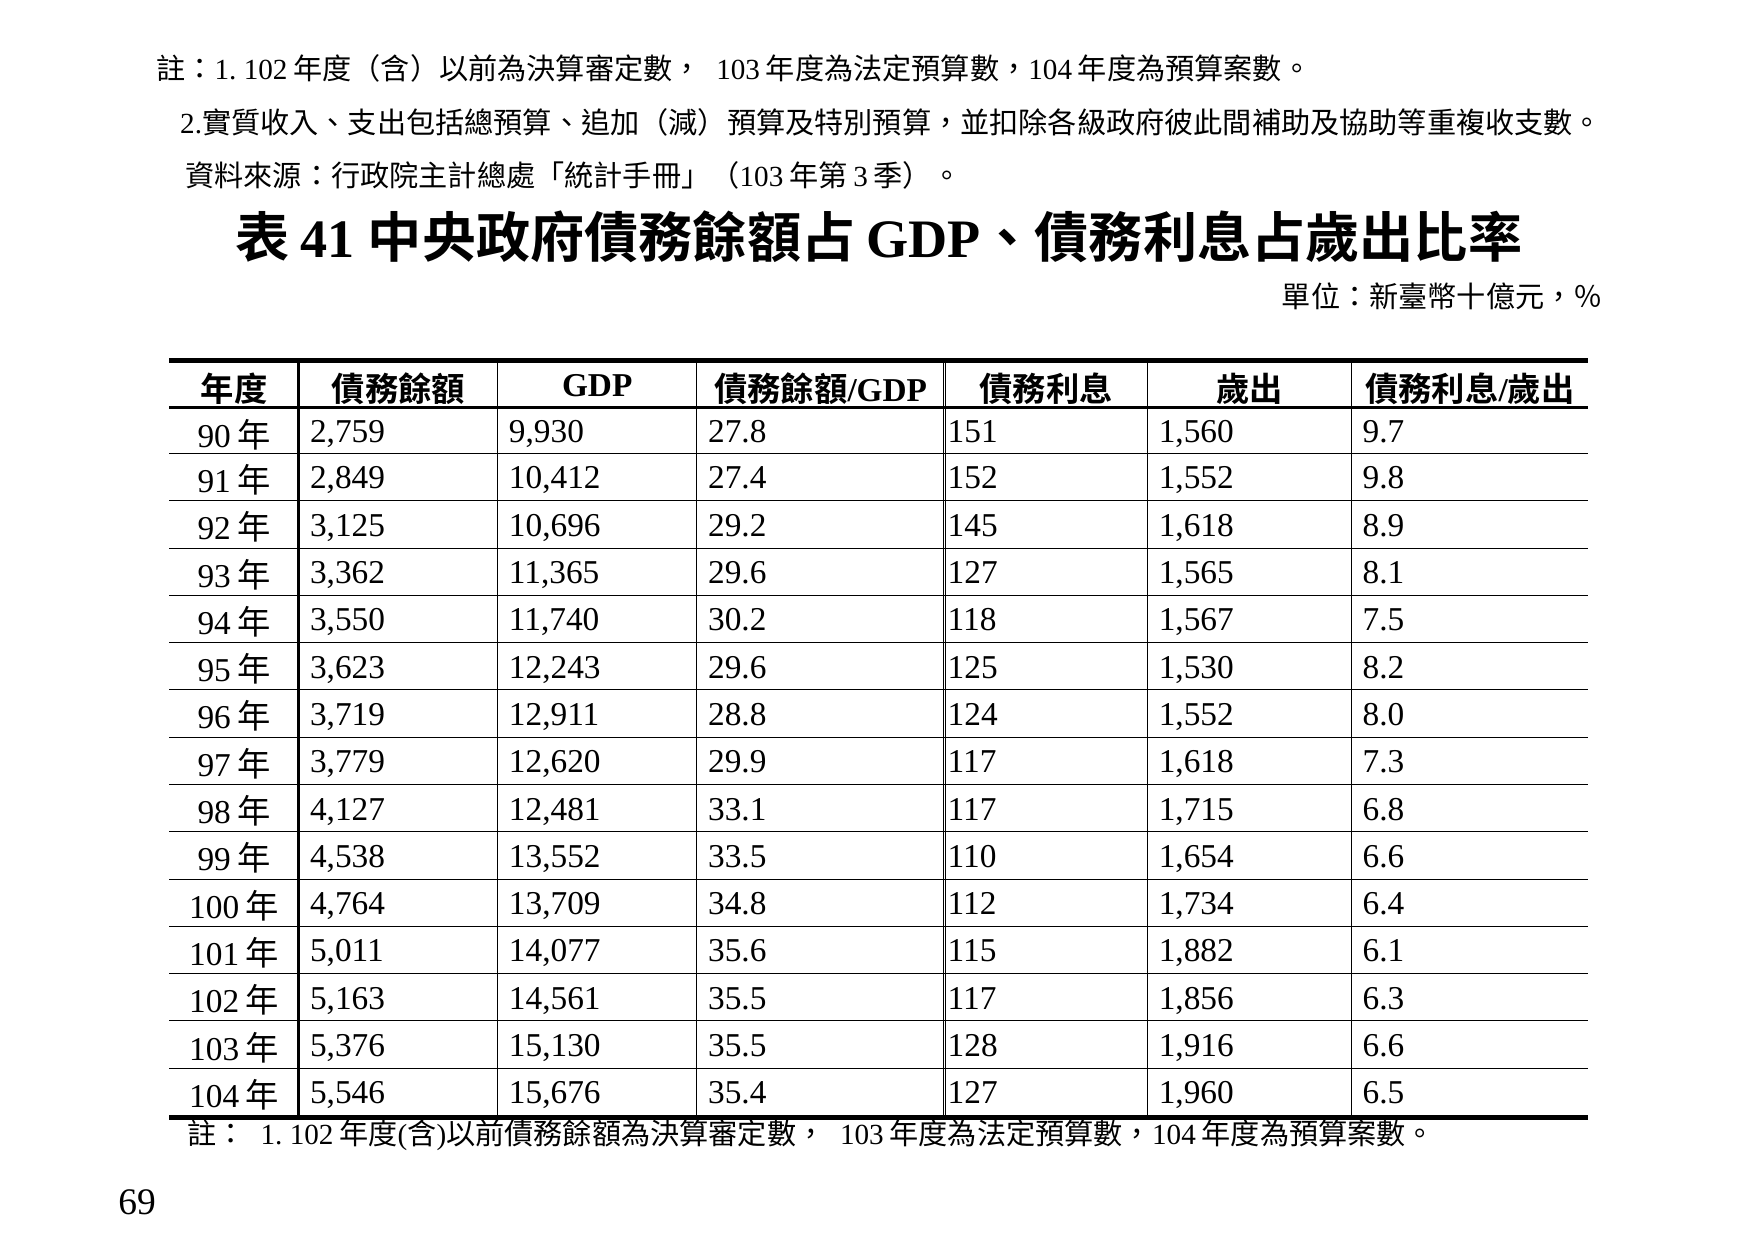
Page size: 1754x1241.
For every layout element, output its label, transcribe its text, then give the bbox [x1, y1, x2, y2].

table_header 債務餘額 [300, 363, 497, 406]
table_cell 3,623 [300, 643, 497, 689]
table_cell 4,764 [300, 880, 497, 926]
table_cell 29.6 [697, 549, 943, 595]
table_cell 5,011 [300, 927, 497, 973]
table_cell 117 [946, 974, 1147, 1020]
table_cell 93年 [169, 549, 297, 595]
table_cell 3,719 [300, 690, 497, 737]
table_cell 8.0 [1352, 690, 1588, 737]
table_cell 1,552 [1148, 454, 1351, 500]
table_cell 128 [946, 1021, 1147, 1068]
table_cell 4,127 [300, 785, 497, 831]
table_cell 6.6 [1352, 1021, 1588, 1068]
table_cell 115 [946, 927, 1147, 973]
table_header 債務餘額/GDP [697, 363, 943, 406]
table_cell 1,565 [1148, 549, 1351, 595]
table_cell 118 [946, 596, 1147, 642]
table_cell 103年 [169, 1021, 297, 1068]
table_cell 35.5 [697, 974, 943, 1020]
table_cell 112 [946, 880, 1147, 926]
table_cell 1,882 [1148, 927, 1351, 973]
table_cell 110 [946, 832, 1147, 878]
table_cell 9,930 [498, 409, 696, 453]
table_cell 5,376 [300, 1021, 497, 1068]
table_header 債務利息 [946, 363, 1147, 406]
table_header GDP [498, 363, 696, 406]
table_cell 151 [946, 409, 1147, 453]
table_cell 92年 [169, 501, 297, 547]
table_cell 15,130 [498, 1021, 696, 1068]
table_cell 1,618 [1148, 501, 1351, 547]
table_cell 1,560 [1148, 409, 1351, 453]
table_cell 104年 [169, 1069, 297, 1115]
table_cell 94年 [169, 596, 297, 642]
table_cell 6.3 [1352, 974, 1588, 1020]
table_cell 117 [946, 738, 1147, 784]
table_cell 8.9 [1352, 501, 1588, 547]
table_cell 8.2 [1352, 643, 1588, 689]
table_cell 98年 [169, 785, 297, 831]
table_cell 35.4 [697, 1069, 943, 1115]
table_cell 34.8 [697, 880, 943, 926]
table_cell 1,530 [1148, 643, 1351, 689]
table_cell 12,911 [498, 690, 696, 737]
table_cell 6.8 [1352, 785, 1588, 831]
table_cell 6.6 [1352, 832, 1588, 878]
table_cell 95年 [169, 643, 297, 689]
table_cell 30.2 [697, 596, 943, 642]
table_cell 35.5 [697, 1021, 943, 1068]
table_cell 10,696 [498, 501, 696, 547]
table_cell 27.8 [697, 409, 943, 453]
text 表41 中央政府債務餘額占GDP、債務利息占歲出比率 [128, 195, 1628, 273]
table_cell 102年 [169, 974, 297, 1020]
table_cell 35.6 [697, 927, 943, 973]
table_cell 33.5 [697, 832, 943, 878]
table_cell 29.2 [697, 501, 943, 547]
table_header 歲出 [1148, 363, 1351, 406]
table_cell 1,856 [1148, 974, 1351, 1020]
table_cell 145 [946, 501, 1147, 547]
table_cell 127 [946, 1069, 1147, 1115]
table_cell 99年 [169, 832, 297, 878]
table_cell 90年 [169, 409, 297, 453]
table_cell 152 [946, 454, 1147, 500]
table_cell 91年 [169, 454, 297, 500]
table_cell 13,709 [498, 880, 696, 926]
table_cell 4,538 [300, 832, 497, 878]
table_cell 3,779 [300, 738, 497, 784]
table_cell 8.1 [1352, 549, 1588, 595]
table_cell 1,567 [1148, 596, 1351, 642]
table_cell 125 [946, 643, 1147, 689]
table_cell 1,960 [1148, 1069, 1351, 1115]
table_cell 12,243 [498, 643, 696, 689]
table_cell 27.4 [697, 454, 943, 500]
table_cell 11,365 [498, 549, 696, 595]
table_cell 9.7 [1352, 409, 1588, 453]
table_cell 117 [946, 785, 1147, 831]
table_cell 96年 [169, 690, 297, 737]
text 單位：新臺幣十億元，％ [128, 273, 1602, 316]
table_cell 1,916 [1148, 1021, 1351, 1068]
table_cell 3,550 [300, 596, 497, 642]
text 2.實質收入、支出包括總預算、追加（減）預算及特別預算，並扣除各級政府彼此間補助及協助等重複收支數。 [143, 99, 1602, 142]
table_cell 2,759 [300, 409, 497, 453]
table_cell 7.3 [1352, 738, 1588, 784]
table_cell 11,740 [498, 596, 696, 642]
table_cell 6.5 [1352, 1069, 1588, 1115]
table_cell 12,620 [498, 738, 696, 784]
table_header 債務利息/歲出 [1352, 363, 1588, 406]
table_cell 28.8 [697, 690, 943, 737]
table_cell 6.4 [1352, 880, 1588, 926]
table_cell 14,077 [498, 927, 696, 973]
table_cell 100年 [169, 880, 297, 926]
table_cell 101年 [169, 927, 297, 973]
table_cell 29.6 [697, 643, 943, 689]
table_cell 2,849 [300, 454, 497, 500]
table_cell 5,546 [300, 1069, 497, 1115]
table_cell 12,481 [498, 785, 696, 831]
table_cell 3,125 [300, 501, 497, 547]
text 資料來源：行政院主計總處「統計手冊」（103年第3季）。 [156, 153, 1602, 195]
table_cell 1,715 [1148, 785, 1351, 831]
table_cell 1,734 [1148, 880, 1351, 926]
table_cell 127 [946, 549, 1147, 595]
text 註： 1. 102年度(含)以前債務餘額為決算審定數， 103年度為法定預算數，104年度為預算案數。 [187, 1120, 1587, 1151]
table_cell 10,412 [498, 454, 696, 500]
table_cell 1,654 [1148, 832, 1351, 878]
table_cell 3,362 [300, 549, 497, 595]
table_cell 5,163 [300, 974, 497, 1020]
table_cell 13,552 [498, 832, 696, 878]
table_cell 1,618 [1148, 738, 1351, 784]
table_cell 124 [946, 690, 1147, 737]
table_cell 9.8 [1352, 454, 1588, 500]
text 註：1. 102年度（含）以前為決算審定數， 103年度為法定預算數，104年度為預算案數。 [156, 46, 1602, 88]
table_cell 97年 [169, 738, 297, 784]
table_cell 29.9 [697, 738, 943, 784]
table_cell 1,552 [1148, 690, 1351, 737]
table_header 年度 [169, 363, 297, 406]
table_cell 6.1 [1352, 927, 1588, 973]
table_cell 7.5 [1352, 596, 1588, 642]
table_cell 33.1 [697, 785, 943, 831]
table_cell 14,561 [498, 974, 696, 1020]
table_cell 15,676 [498, 1069, 696, 1115]
